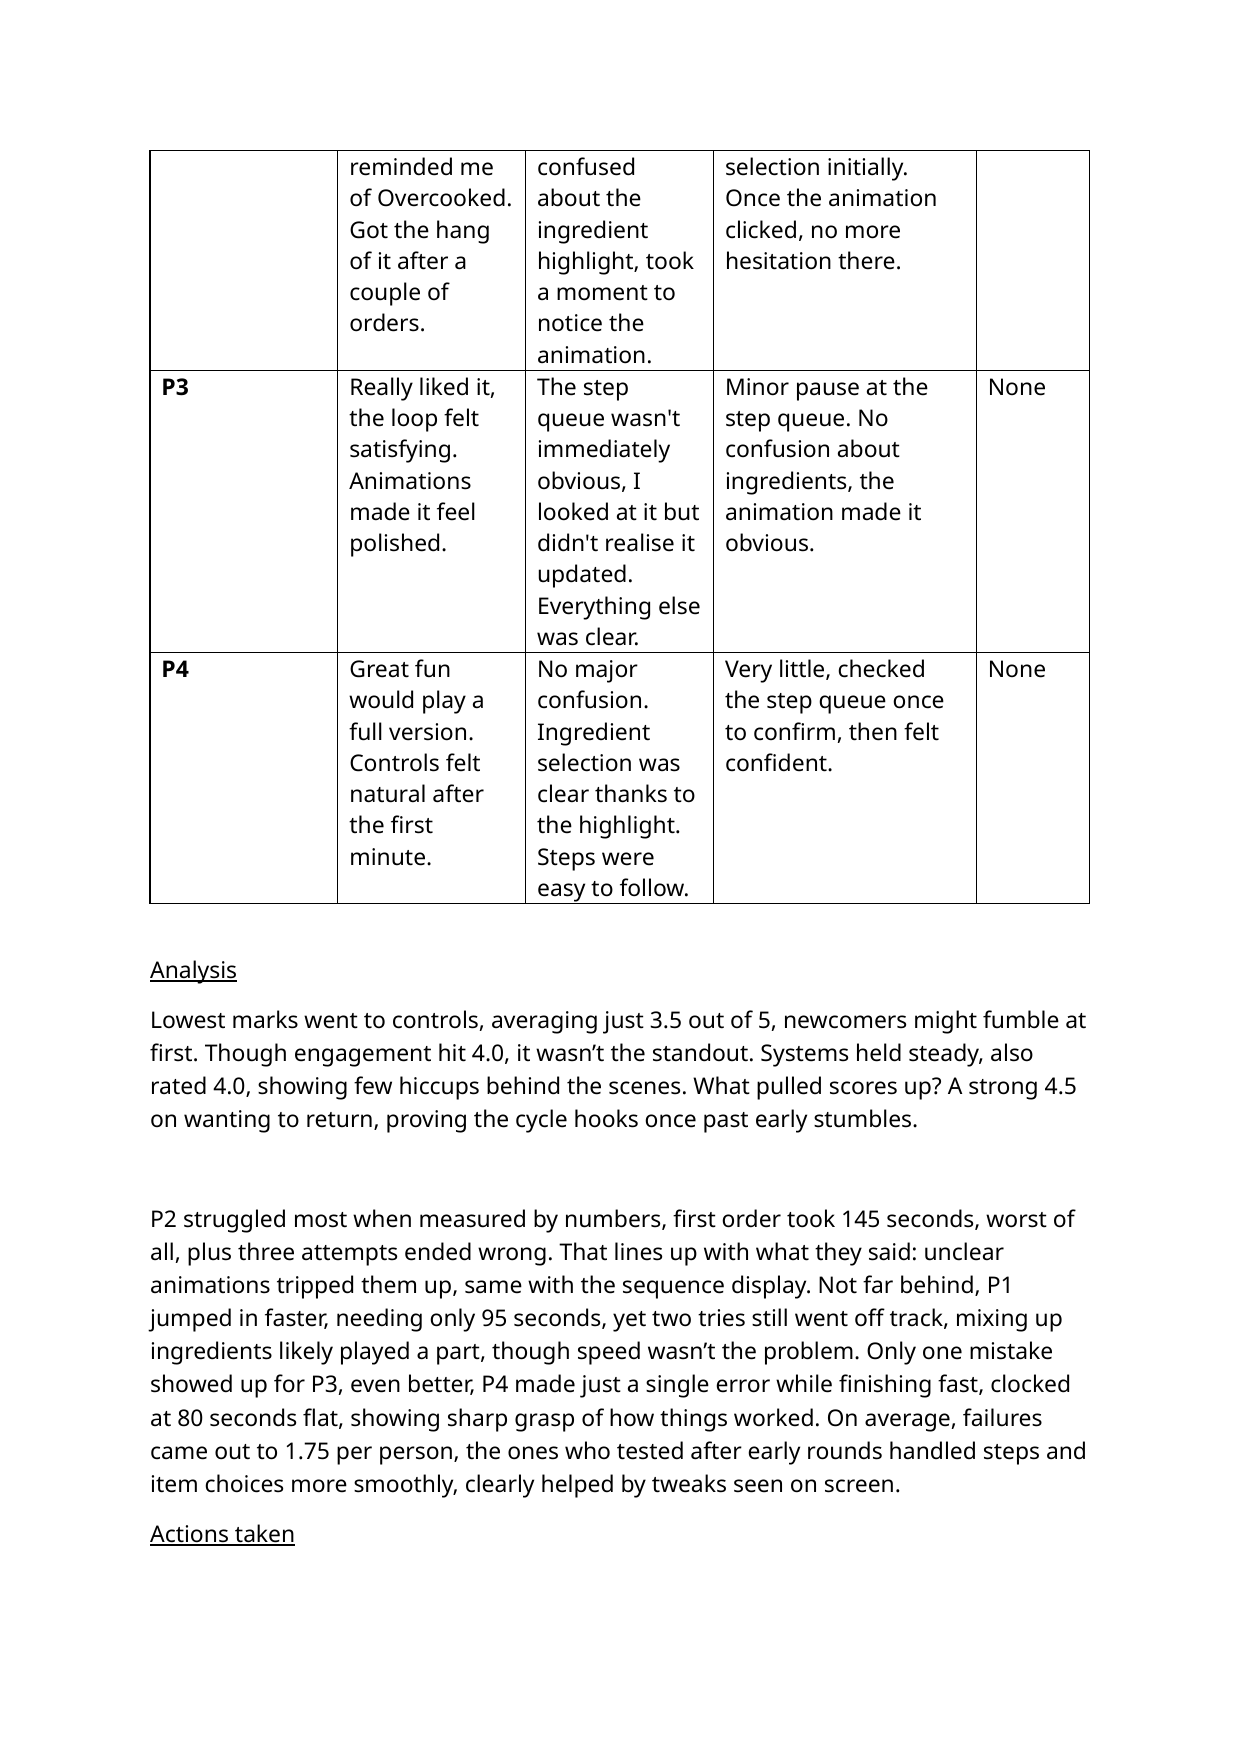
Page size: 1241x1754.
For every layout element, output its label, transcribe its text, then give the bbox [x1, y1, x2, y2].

table_cell P4 [151, 653, 337, 903]
text Actions taken [150, 1517, 1090, 1549]
table_cell Minor pause at the step queue. No confusion about ingredients, the animation made it obvious. [714, 371, 976, 652]
table_cell Really liked it, the loop felt satisfying. Animations made it feel polished. [338, 371, 525, 652]
table_cell None [977, 653, 1089, 903]
text P2 struggled most when measured by numbers, first order took 145 seconds, worst of all, plus three attempts ended wrong. That lines up with what they said: unclear animations tripped them up, same with the sequence display. Not far behind, P1 jumped in faster, needing only 95 seconds, yet two tries still went off track, mixing up ingredients likely played a part, though speed wasn’t the problem. Only one mistake showed up for P3, even better, P4 made just a single error while finishing fast, clocked at 80 seconds flat, showing sharp grasp of how things worked. On average, failures came out to 1.75 per person, the ones who tested after early rounds handled steps and item choices more smoothly, clearly helped by tweaks seen on screen. [150, 1203, 1090, 1499]
text Analysis [150, 954, 1090, 985]
table_cell None [977, 371, 1089, 652]
table_cell The step queue wasn't immediately obvious, I looked at it but didn't realise it updated. Everything else was clear. [526, 371, 713, 652]
text Lowest marks went to controls, averaging just 3.5 out of 5, newcomers might fumble at first. Though engagement hit 4.0, it wasn’t the standout. Systems held steady, also rated 4.0, showing few hiccups behind the scenes. What pulled scores up? A strong 4.5 on wanting to return, proving the cycle hooks once past early stumbles. [150, 1004, 1090, 1134]
table_cell confused about the ingredient highlight, took a moment to notice the animation. [526, 151, 713, 370]
table_cell [977, 151, 1089, 370]
table_cell reminded me of Overcooked. Got the hang of it after a couple of orders. [338, 151, 525, 370]
table_cell selection initially. Once the animation clicked, no more hesitation there. [714, 151, 976, 370]
table_cell P3 [151, 371, 337, 652]
table_cell Very little, checked the step queue once to confirm, then felt confident. [714, 653, 976, 903]
table_cell [151, 151, 337, 370]
table_cell No major confusion. Ingredient selection was clear thanks to the highlight. Steps were easy to follow. [526, 653, 713, 903]
table_cell Great fun would play a full version. Controls felt natural after the first minute. [338, 653, 525, 903]
